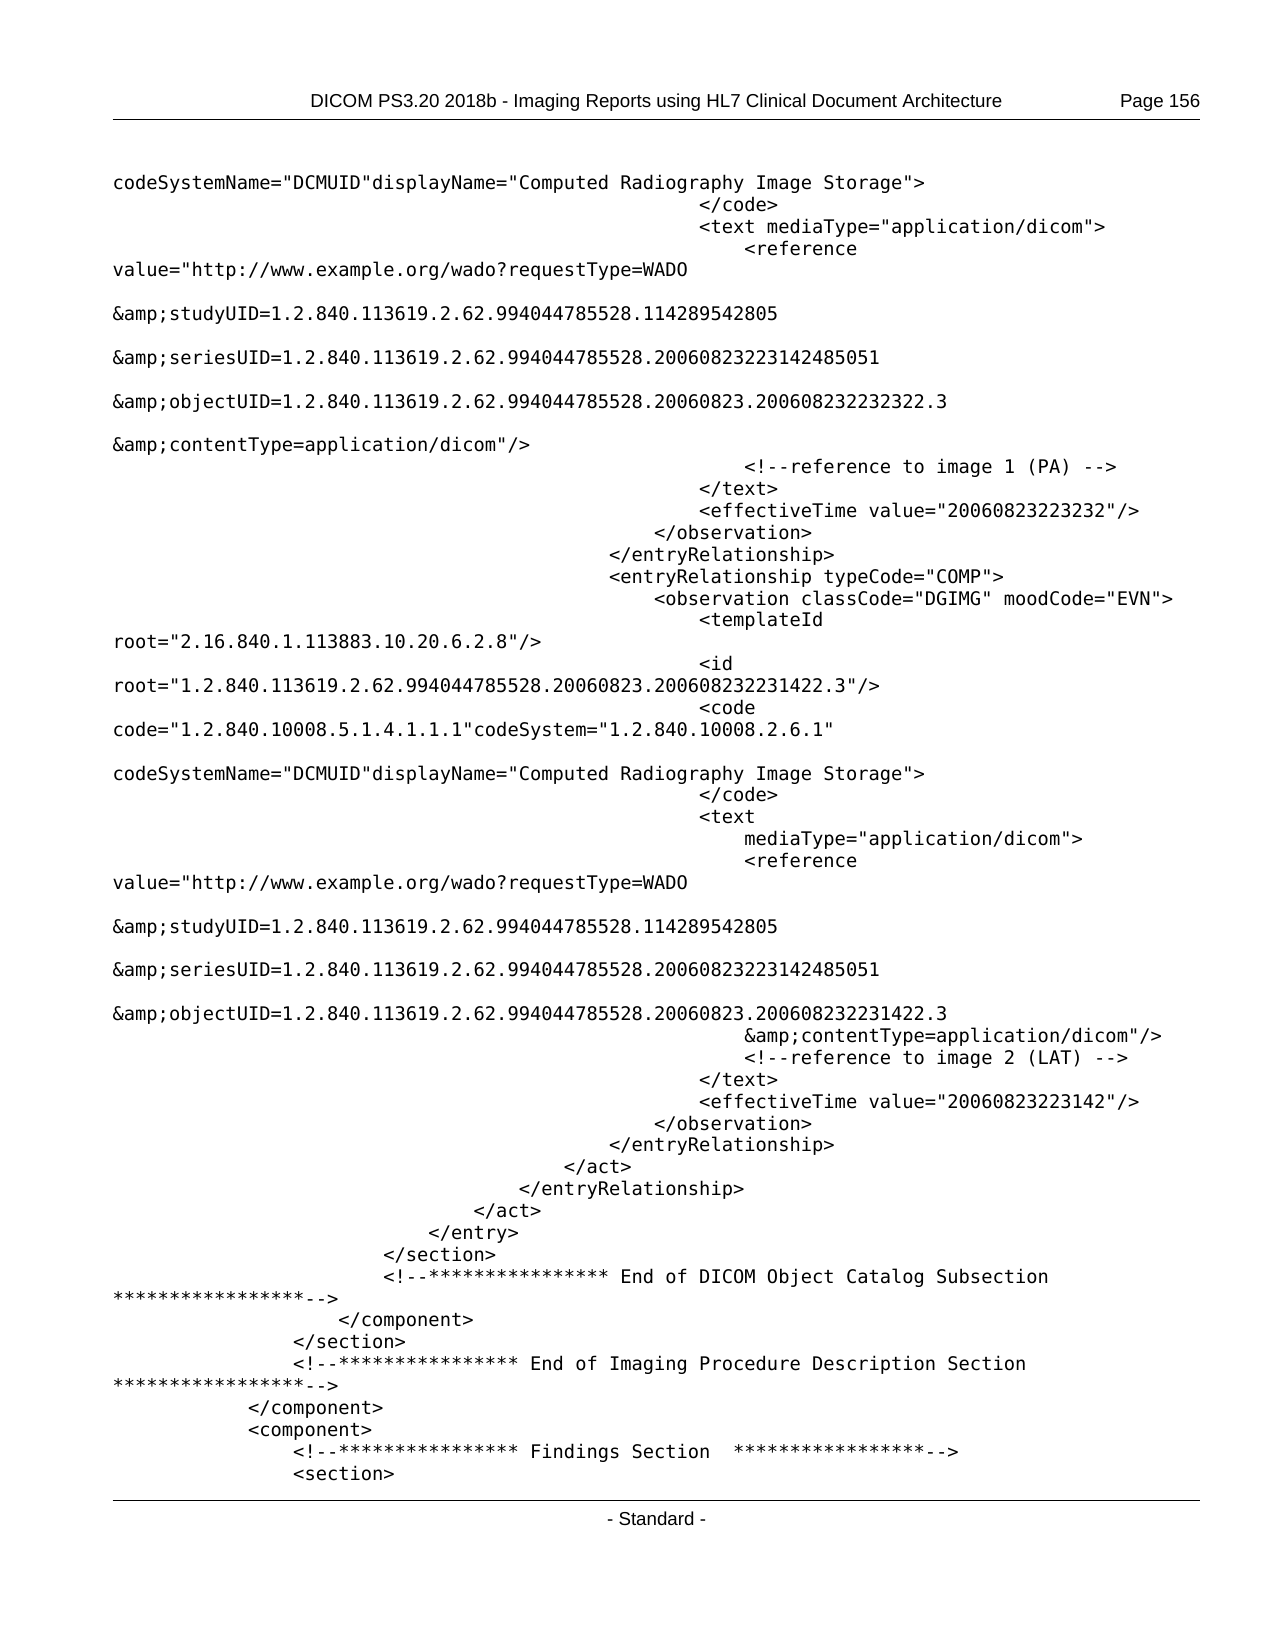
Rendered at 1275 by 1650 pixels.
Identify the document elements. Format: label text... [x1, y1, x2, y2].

text codeSystemName="DCMUID"displayName="Computed Radiography Image Storage"> </code> <text mediaType="application/dicom"> <reference value="http://www.example.org/wado?requestType=WADO &amp;studyUID=1.2.840.113619.2.62.994044785528.114289542805 &amp;seriesUID=1.2.840.113619.2.62.994044785528.20060823223142485051 &amp;objectUID=1.2.840.113619.2.62.994044785528.20060823.200608232232322.3 &amp;contentType=application/dicom"/> <!--reference to image 1 (PA) --> </text> <effectiveTime value="20060823223232"/> </observation> </entryRelationship> <entryRelationship typeCode="COMP"> <observation classCode="DGIMG" moodCode="EVN"> <templateId root="2.16.840.1.113883.10.20.6.2.8"/> <id root="1.2.840.113619.2.62.994044785528.20060823.200608232231422.3"/> <code code="1.2.840.10008.5.1.4.1.1.1"codeSystem="1.2.840.10008.2.6.1" codeSystemName="DCMUID"displayName="Computed Radiography Image Storage"> </code> <text mediaType="application/dicom"> <reference value="http://www.example.org/wado?requestType=WADO &amp;studyUID=1.2.840.113619.2.62.994044785528.114289542805 &amp;seriesUID=1.2.840.113619.2.62.994044785528.20060823223142485051 &amp;objectUID=1.2.840.113619.2.62.994044785528.20060823.200608232231422.3 &amp;contentType=application/dicom"/> <!--reference to image 2 (LAT) --> </text> <effectiveTime value="20060823223142"/> </observation> </entryRelationship> </act> </entryRelationship> </act> </entry> </section> <!--**************** End of DICOM Object Catalog Subsection *****************--> </component> </section> <!--**************** End of Imaging Procedure Description Section *****************--> </component> <component> <!--**************** Findings Section *****************--> <section> [112, 150, 1200, 1484]
